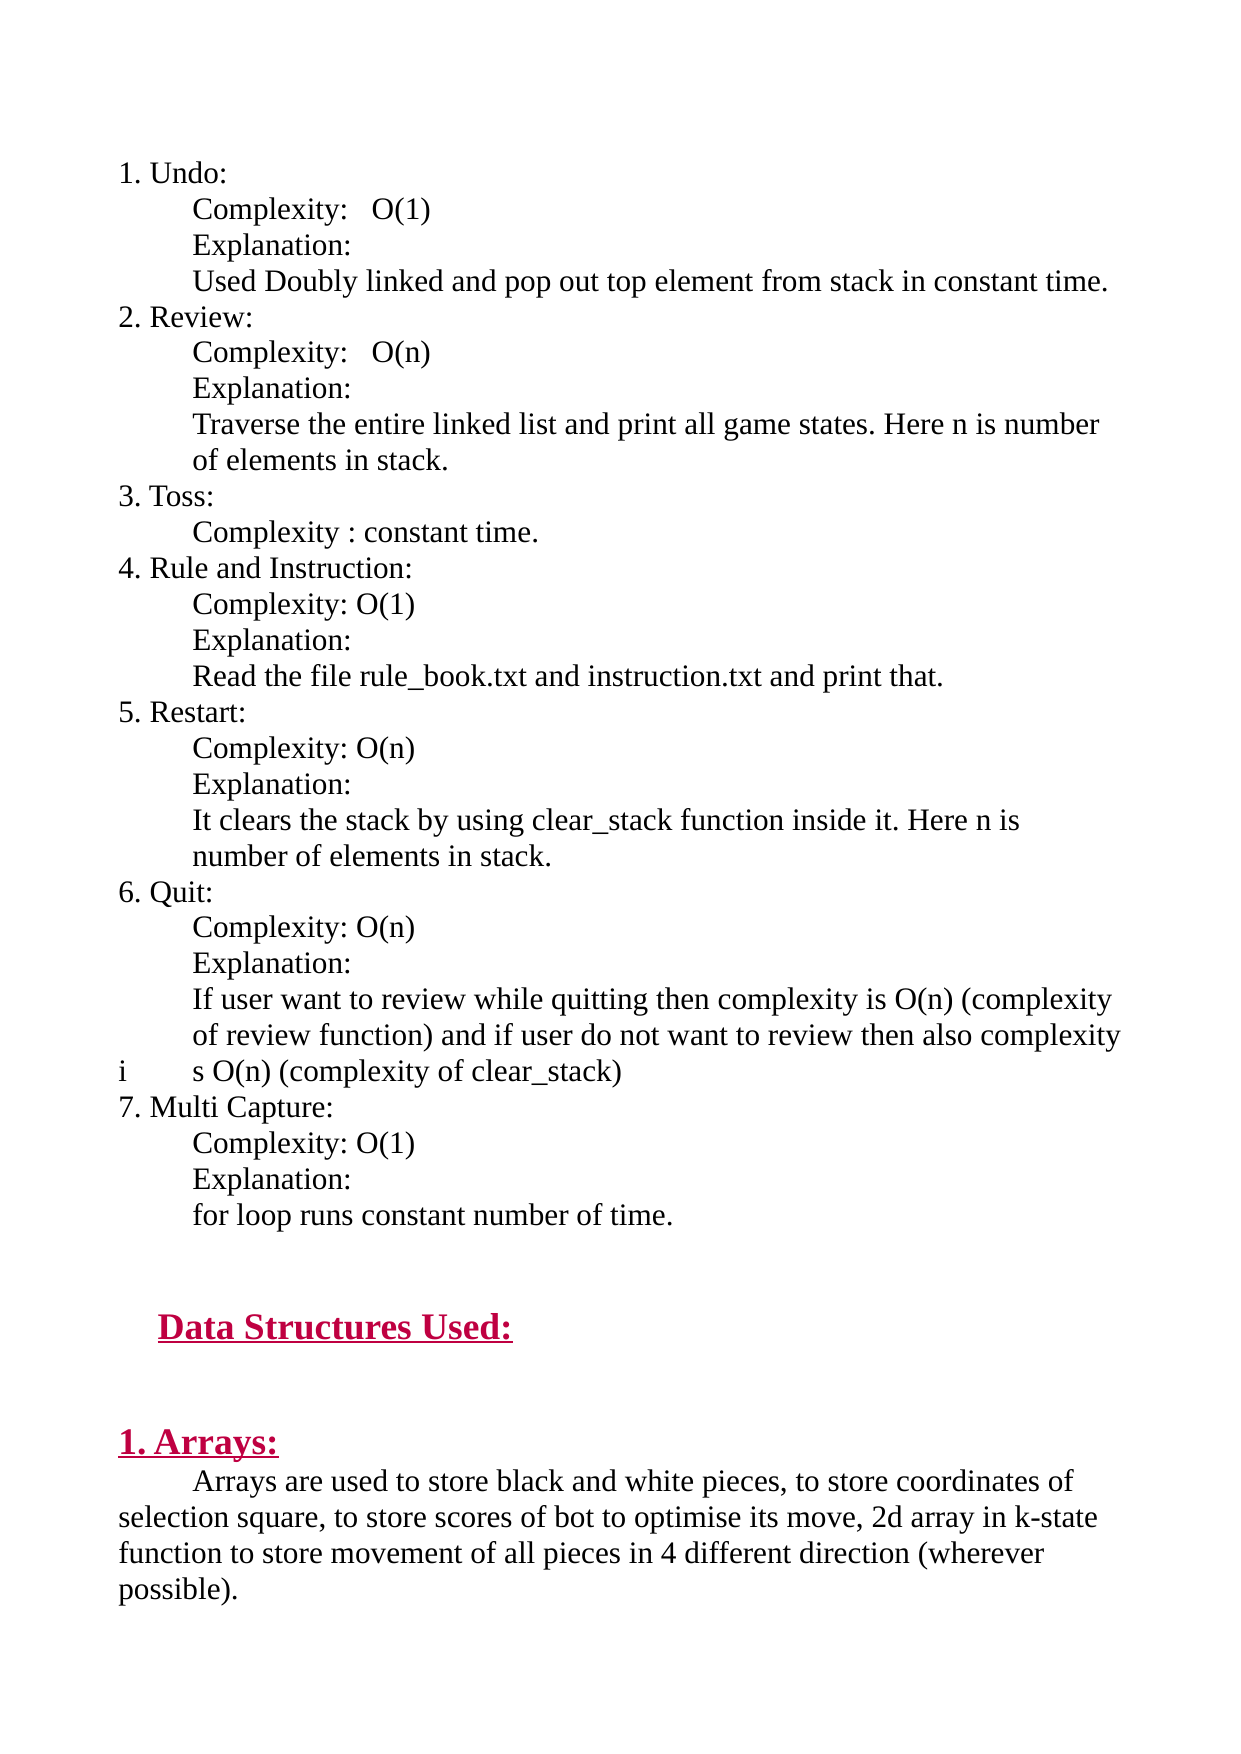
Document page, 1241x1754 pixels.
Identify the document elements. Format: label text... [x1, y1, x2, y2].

text Explanation: [118, 370, 1122, 406]
text Data Structures Used: [118, 1304, 1122, 1347]
text Arrays are used to store black and white pieces, to store coordinates of selection square, to store scores of bot to optimise its move, 2d array in k-state function to store movement of all pieces in 4 different direction (wherever possible). [118, 1462, 1122, 1606]
text Complexity: O(n) [118, 909, 1122, 945]
text If user want to review while quitting then complexity is O(n) (complexity of review function) and if user do not want to review then also complexity i s O(n) (complexity of clear_stack) [118, 981, 1122, 1088]
text 1. Arrays: [118, 1419, 1122, 1462]
text Read the file rule_book.txt and instruction.txt and print that. [118, 657, 1122, 693]
text 7. Multi Capture: [118, 1088, 1122, 1124]
text 1. Undo: [118, 154, 1122, 190]
text for loop runs constant number of time. [118, 1196, 1122, 1232]
text Complexity: O(1) [118, 190, 1122, 226]
text Explanation: [118, 621, 1122, 657]
text Explanation: [118, 226, 1122, 262]
text Complexity: O(1) [118, 1124, 1122, 1160]
text 3. Toss: [118, 477, 1122, 513]
text 5. Restart: [118, 693, 1122, 729]
text Complexity: O(n) [118, 729, 1122, 765]
text Explanation: [118, 945, 1122, 981]
text Traverse the entire linked list and print all game states. Here n is number of elements in stack. [118, 406, 1122, 477]
text 2. Review: [118, 298, 1122, 334]
text Used Doubly linked and pop out top element from stack in constant time. [118, 262, 1122, 298]
text Complexity: O(1) [118, 585, 1122, 621]
text 4. Rule and Instruction: [118, 549, 1122, 585]
text Explanation: [118, 765, 1122, 801]
text Explanation: [118, 1160, 1122, 1196]
text It clears the stack by using clear_stack function inside it. Here n is number of elements in stack. [118, 801, 1122, 873]
text Complexity: O(n) [118, 334, 1122, 370]
text 6. Quit: [118, 873, 1122, 909]
text Complexity : constant time. [118, 513, 1122, 549]
